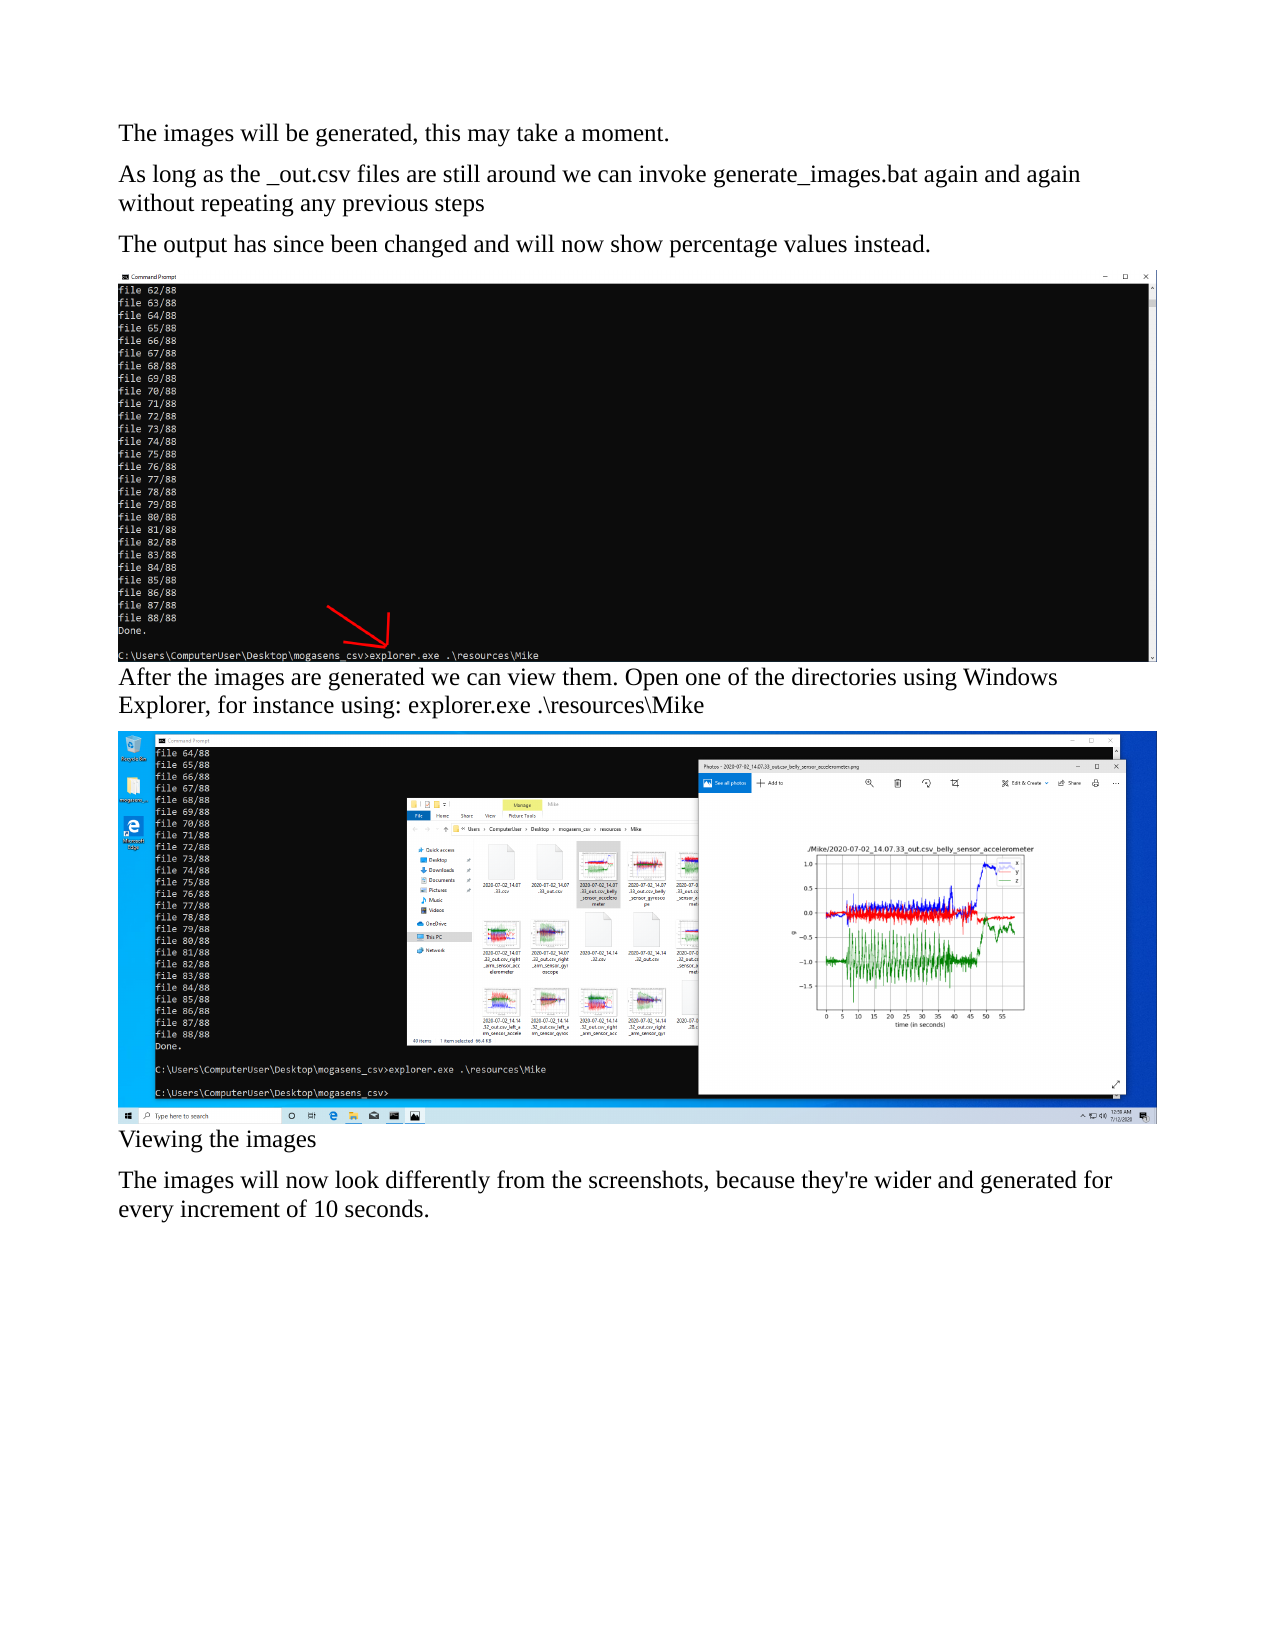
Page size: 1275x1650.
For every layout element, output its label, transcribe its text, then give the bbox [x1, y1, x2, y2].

picture [124, 817, 143, 836]
picture [118, 270, 1157, 662]
text Viewing the images [118, 1124, 1157, 1152]
picture [127, 736, 140, 752]
picture [118, 731, 1157, 1124]
text After the images are generated we can view them. Open one of the directories using Windows Explorer, for instance using: explorer.exe .\resources\Mike [118, 662, 1157, 719]
text The output has since been changed and will now show percentage values instead. [118, 229, 1157, 258]
picture [128, 778, 139, 793]
text The images will be generated, this may take a moment. [118, 118, 1157, 147]
text As long as the _out.csv files are still around we can invoke generate_images.bat again and again without repeating any previous steps [118, 159, 1157, 217]
text The images will now look differently from the screenshots, because they're wider and generated for every increment of 10 seconds. [118, 1165, 1157, 1222]
